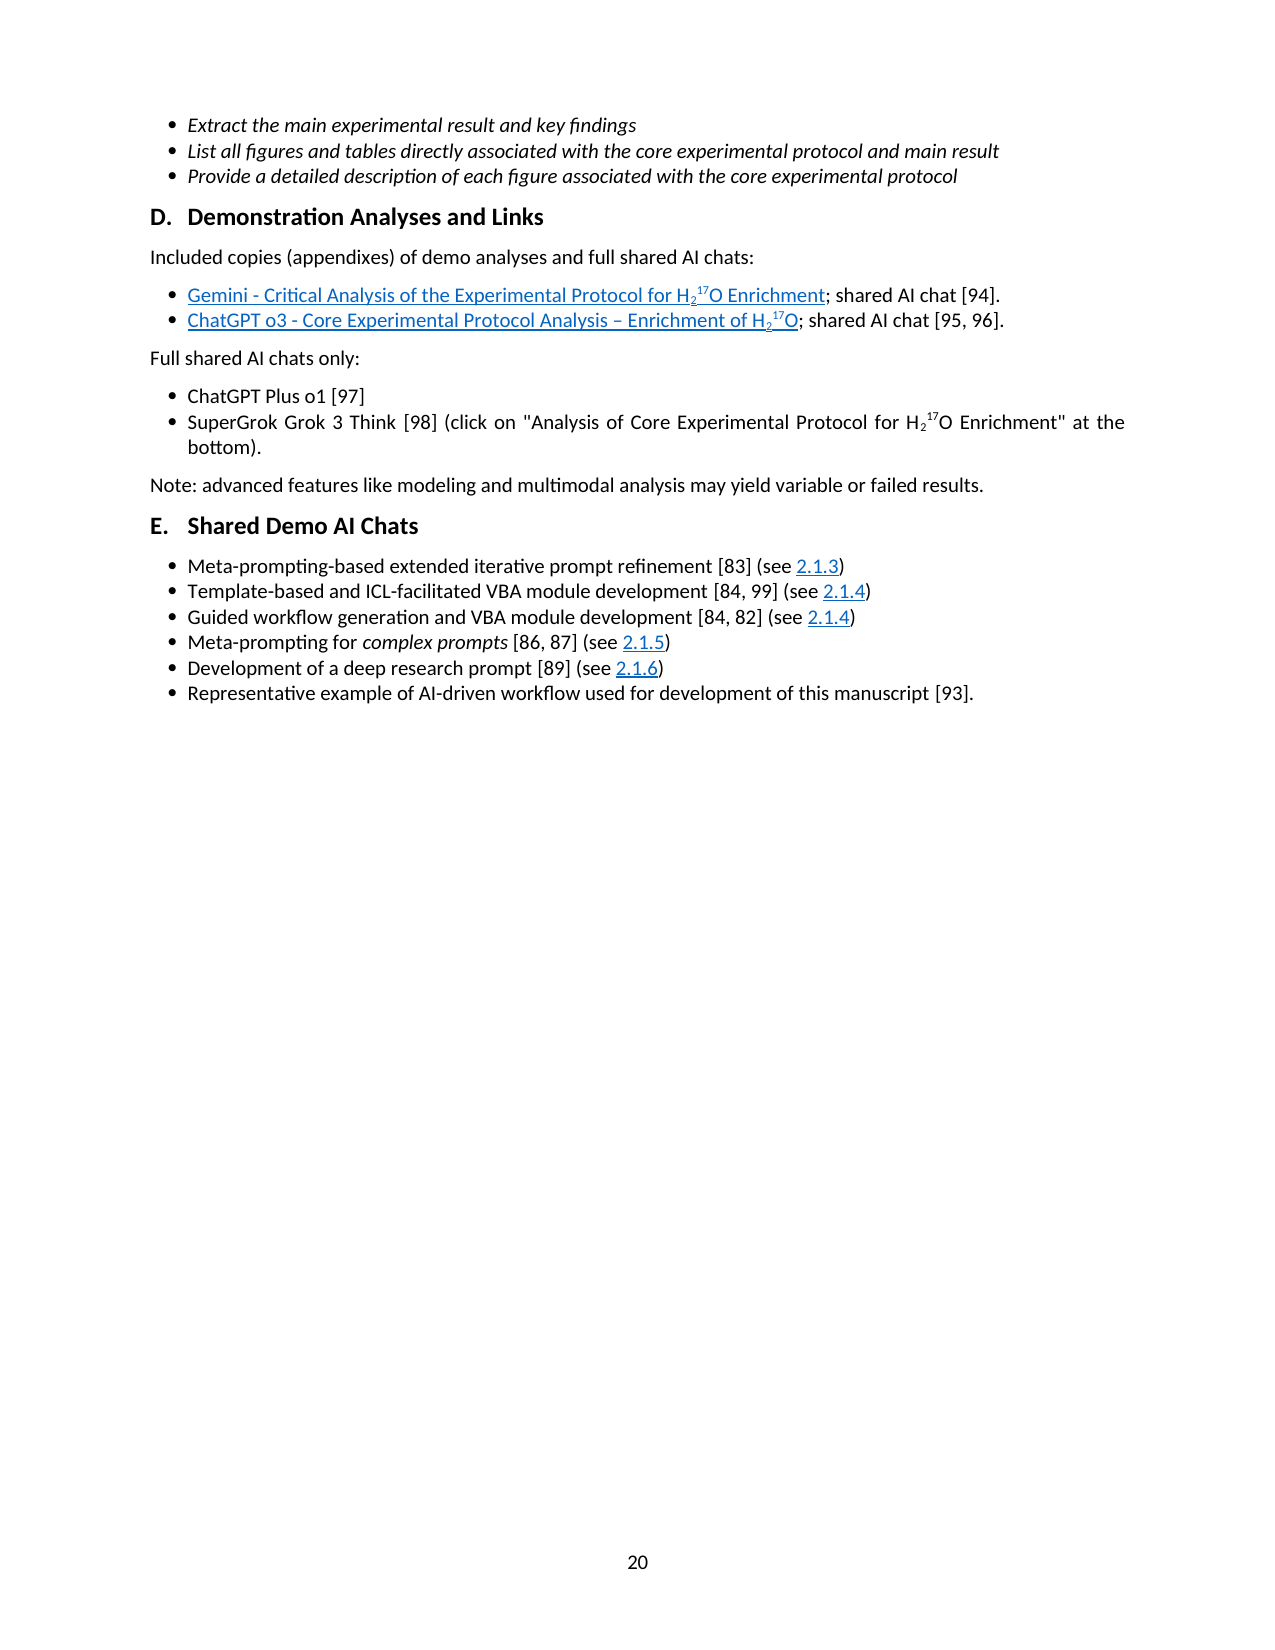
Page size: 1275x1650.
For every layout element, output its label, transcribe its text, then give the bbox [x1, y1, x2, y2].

list ChatGPT Plus o1 [97] [169, 383, 1125, 409]
list Gemini - Critical Analysis of the Experimental Protocol for H217O Enrichment; shared AI chat [94]. [169, 282, 1125, 308]
list Extract the main experimental result and key findings [169, 112, 1125, 138]
list ChatGPT o3 - Core Experimental Protocol Analysis – Enrichment of H217O; shared AI chat [95, 96]. [169, 308, 1125, 333]
list Template-based and ICL-facilitated VBA module development [84, 99] (see 2.1.4) [169, 578, 1125, 604]
list Development of a deep research prompt [89] (see 2.1.6) [169, 655, 1125, 680]
list Representative example of AI-driven workflow used for development of this manuscript [93]. [169, 680, 1125, 706]
subtitle Shared Demo AI Chats [150, 510, 1125, 541]
list List all figures and tables directly associated with the core experimental protocol and main result [169, 138, 1125, 163]
text Full shared AI chats only: [150, 346, 1125, 371]
text Note: advanced features like modeling and multimodal analysis may yield variable or failed results. [150, 472, 1125, 498]
list Meta-prompting for complex prompts [86, 87] (see 2.1.5) [169, 629, 1125, 655]
subtitle Demonstration Analyses and Links [150, 201, 1125, 232]
list Meta-prompting-based extended iterative prompt refinement [83] (see 2.1.3) [169, 553, 1125, 578]
list SuperGrok Grok 3 Think [98] (click on "Analysis of Core Experimental Protocol for H217O Enrichment" at the bottom). [169, 409, 1125, 460]
text Included copies (appendixes) of demo analyses and full shared AI chats: [150, 244, 1125, 270]
list Provide a detailed description of each figure associated with the core experimental protocol [169, 163, 1125, 189]
list Guided workflow generation and VBA module development [84, 82] (see 2.1.4) [169, 604, 1125, 629]
